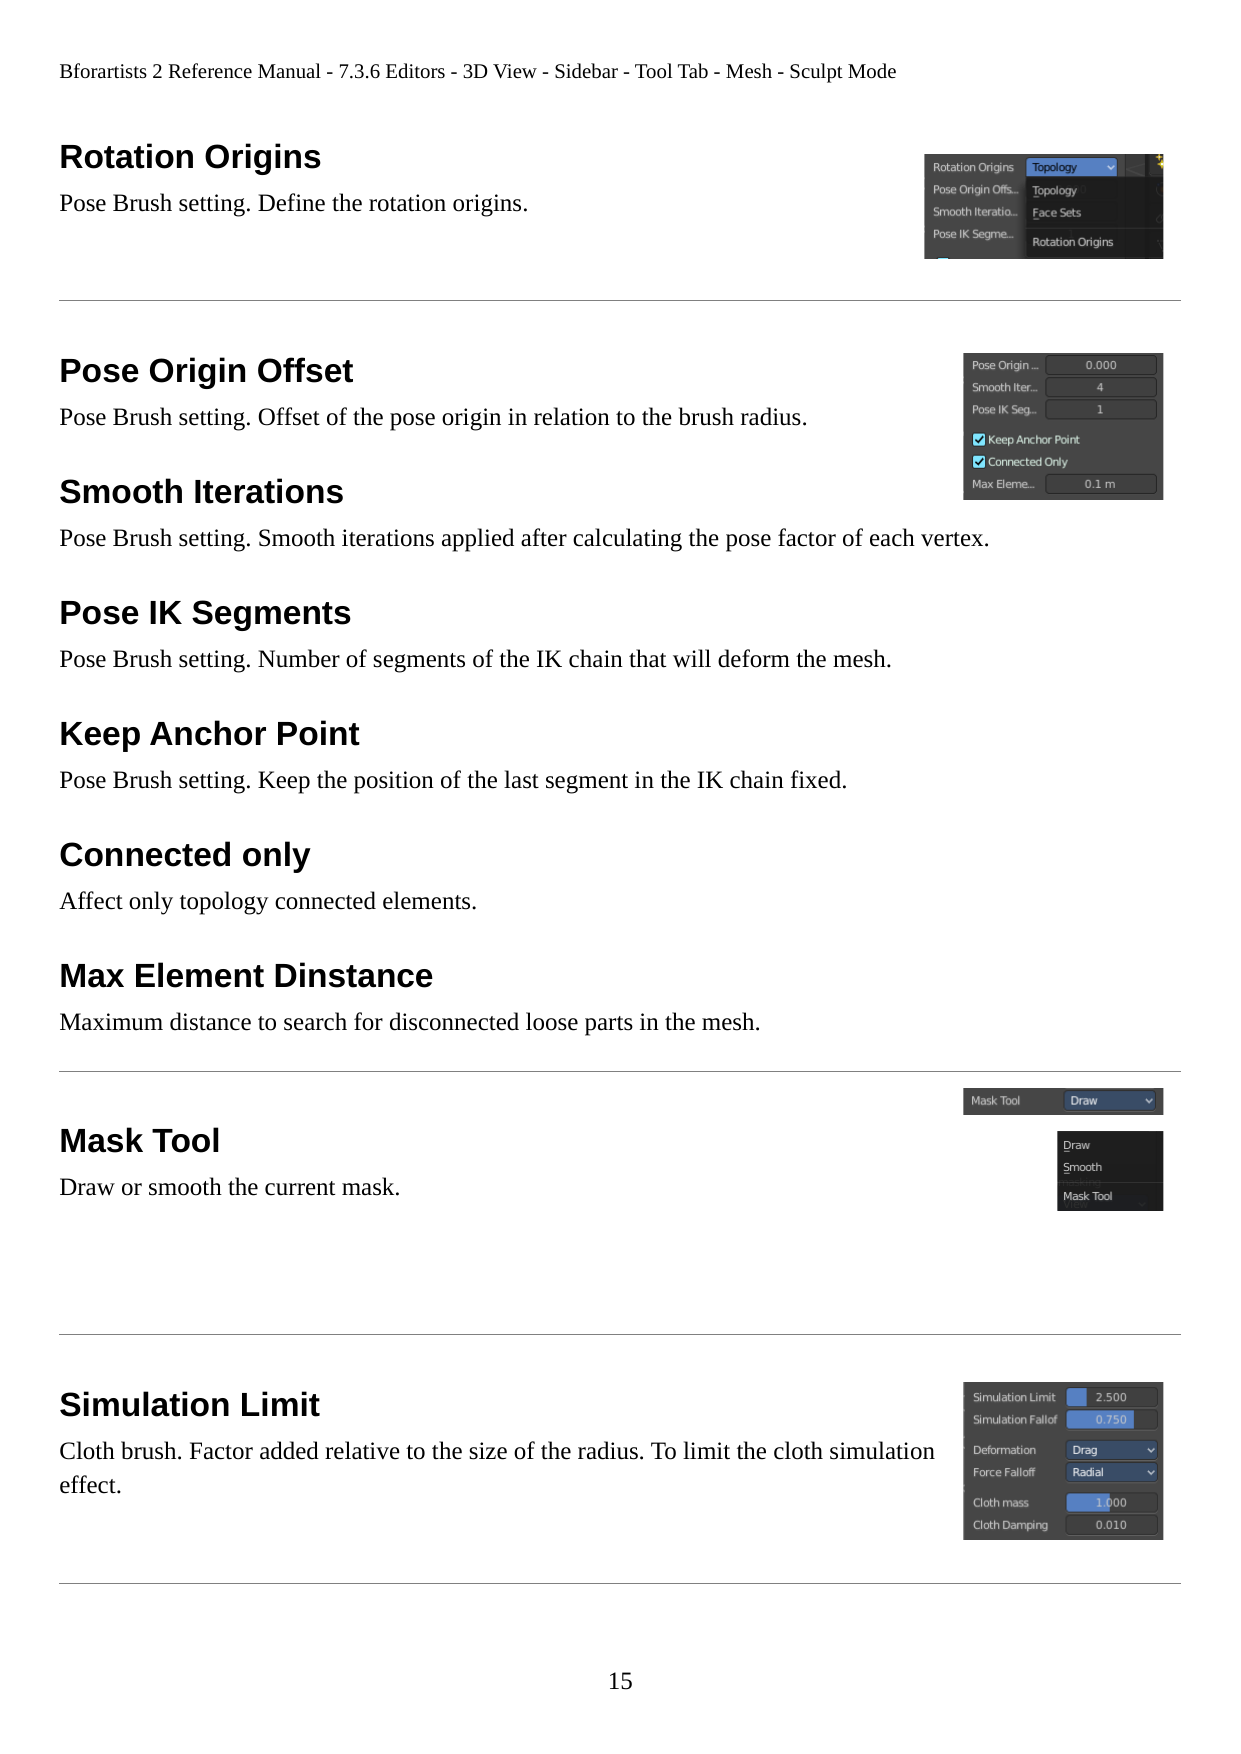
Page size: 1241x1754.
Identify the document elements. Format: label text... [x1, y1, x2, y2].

subtitle Rotation Origins [59, 137, 1181, 175]
subtitle Connected only [59, 835, 1181, 874]
picture [963, 1382, 1164, 1540]
picture [963, 1088, 1164, 1115]
text Pose Brush setting. Keep the position of the last segment in the IK chain fixed. [59, 765, 1181, 794]
picture [924, 154, 1164, 259]
text Pose Brush setting. Number of segments of the IK chain that will deform the mesh. [59, 644, 1181, 673]
text Maximum distance to search for disconnected loose parts in the mesh. [59, 1007, 1181, 1036]
subtitle Pose IK Segments [59, 593, 1181, 632]
subtitle [1164, 1385, 1181, 1423]
picture [1057, 1131, 1164, 1211]
text Pose Brush setting. Smooth iterations applied after calculating the pose factor of each vertex. [59, 523, 1181, 552]
subtitle Pose Origin Offset [59, 351, 1181, 389]
subtitle Simulation Limit [59, 1385, 963, 1423]
subtitle Keep Anchor Point [59, 714, 1181, 753]
text Pose Brush setting. Offset of the pose origin in relation to the brush radius. [59, 402, 963, 431]
text Affect only topology connected elements. [59, 886, 1181, 915]
text Cloth brush. Factor added relative to the size of the radius. To limit the cloth simulation effect. [59, 1436, 963, 1499]
text Pose Brush setting. Define the rotation origins. [59, 188, 924, 217]
subtitle Max Element Dinstance [59, 956, 1181, 995]
subtitle Mask Tool [59, 1121, 1181, 1160]
subtitle Smooth Iterations [59, 472, 1181, 511]
text Draw or smooth the current mask. [59, 1172, 1057, 1201]
picture [963, 353, 1164, 500]
